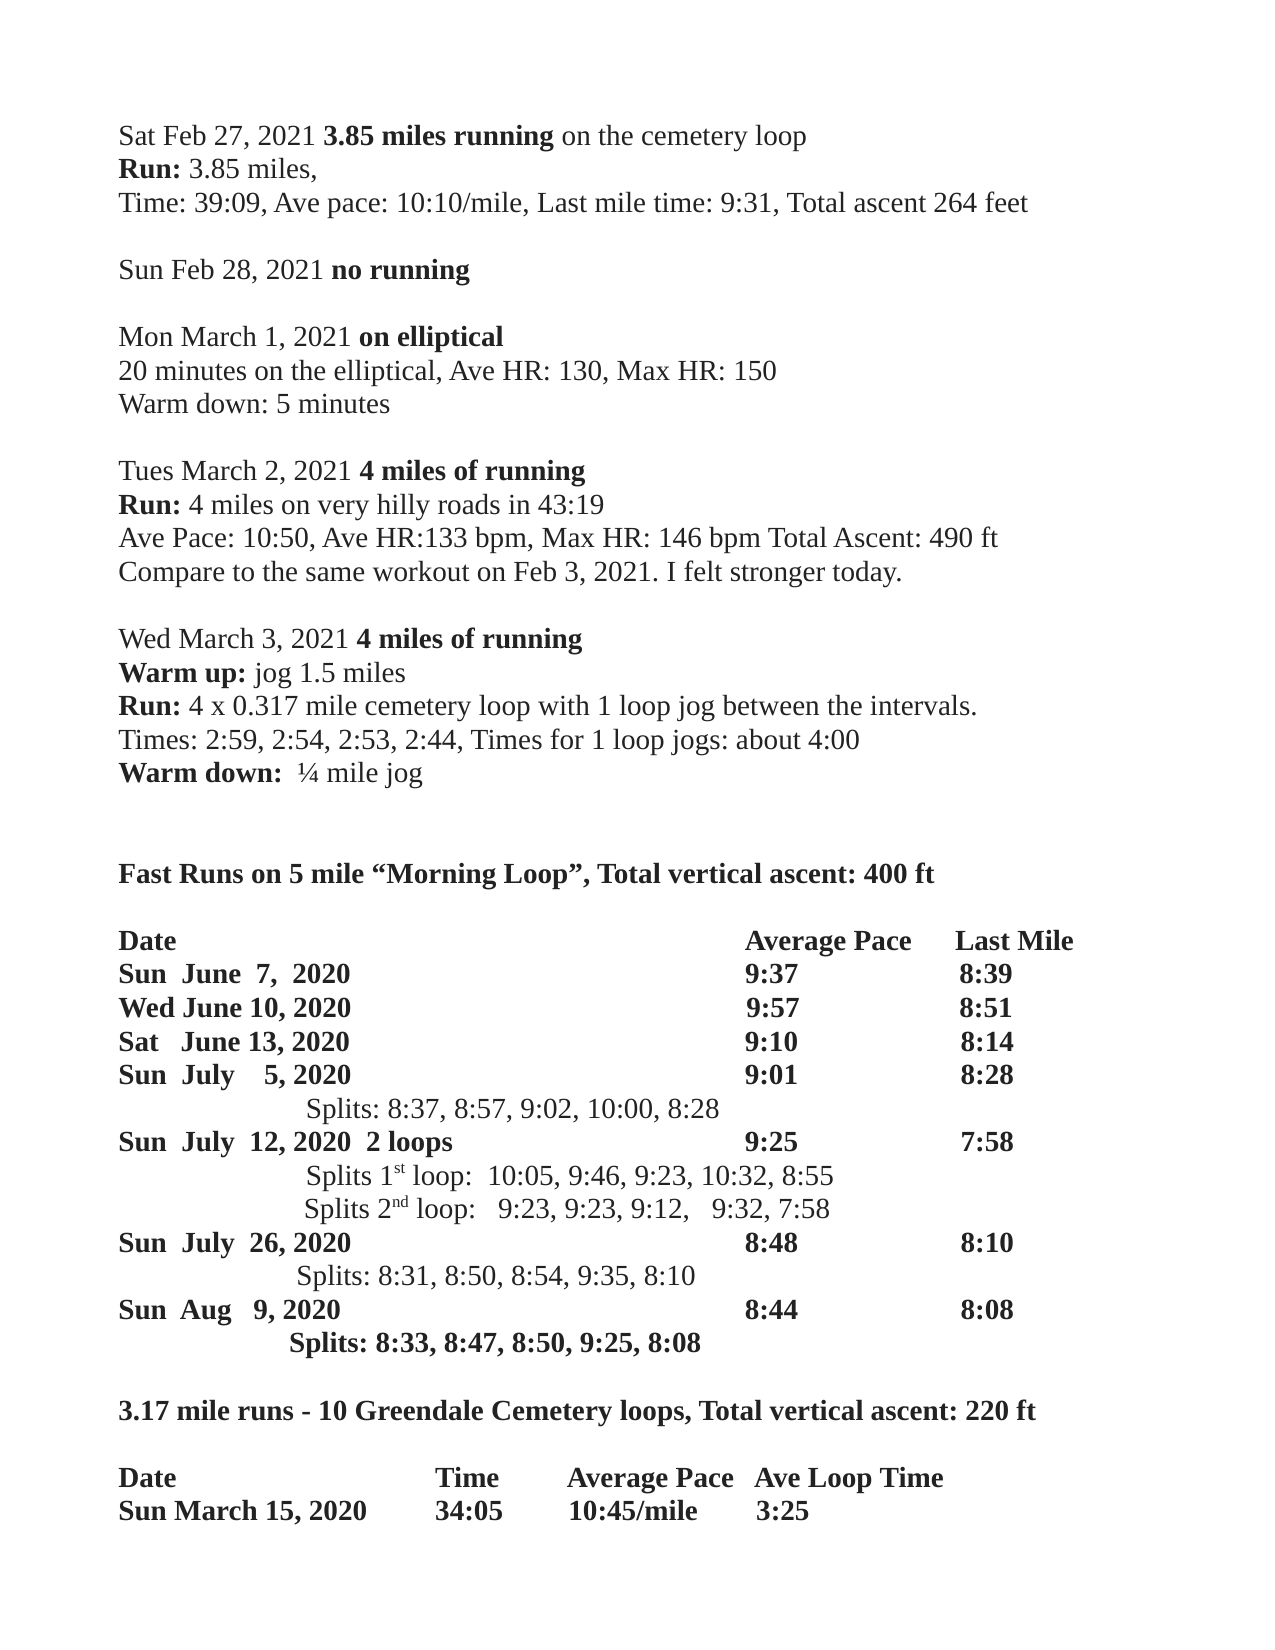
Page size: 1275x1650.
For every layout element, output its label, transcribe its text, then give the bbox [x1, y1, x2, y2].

text Date Average Pace Last Mile [118, 923, 1161, 957]
text Fast Runs on 5 mile “Morning Loop”, Total vertical ascent: 400 ft [118, 856, 1161, 889]
text Sat Feb 27, 2021 3.85 miles running on the cemetery loop [118, 118, 1161, 152]
text Sun Feb 28, 2021 no running [118, 252, 1161, 286]
text Wed March 3, 2021 4 miles of running [118, 621, 1161, 655]
text Times: 2:59, 2:54, 2:53, 2:44, Times for 1 loop jogs: about 4:00 [118, 722, 1161, 755]
text 20 minutes on the elliptical, Ave HR: 130, Max HR: 150 [118, 353, 1161, 386]
text Run: 4 miles on very hilly roads in 43:19 [118, 487, 1161, 521]
text Tues March 2, 2021 4 miles of running [118, 453, 1161, 487]
text Sun Aug 9, 2020 8:44 8:08 Splits: 8:33, 8:47, 8:50, 9:25, 8:08 [118, 1292, 1161, 1359]
text Run: 4 x 0.317 mile cemetery loop with 1 loop jog between the intervals. [118, 688, 1161, 722]
text Sun June 7, 2020 9:37 8:39 [118, 957, 1161, 990]
text Sat June 13, 2020 9:10 8:14 Sun July 5, 2020 9:01 8:28 Splits: 8:37, 8:57, 9:02, 10:00, 8:28 Sun July 12, 2020 2 loops 9:25 7:58 Splits 1st loop: 10:05, 9:46, 9:23, 10:32, 8:55 [118, 1024, 1161, 1191]
text Time: 39:09, Ave pace: 10:10/mile, Last mile time: 9:31, Total ascent 264 feet [118, 185, 1161, 219]
text Compare to the same workout on Feb 3, 2021. I felt stronger today. [118, 554, 1161, 588]
text Date Time Average Pace Ave Loop Time [118, 1460, 1161, 1493]
text Mon March 1, 2021 on elliptical [118, 319, 1161, 353]
text Ave Pace: 10:50, Ave HR:133 bpm, Max HR: 146 bpm Total Ascent: 490 ft [118, 521, 1161, 554]
text Splits 2nd loop: 9:23, 9:23, 9:12, 9:32, 7:58 [118, 1191, 1161, 1225]
list 3.17 mile runs - 10 Greendale Cemetery loops, Total vertical ascent: 220 ft [118, 1393, 1161, 1426]
text Sun July 26, 2020 8:48 8:10 Splits: 8:31, 8:50, 8:54, 9:35, 8:10 [118, 1225, 1161, 1292]
text Warm up: jog 1.5 miles [118, 655, 1161, 688]
text Warm down: 5 minutes [118, 386, 1161, 420]
text Warm down: ¼ mile jog [118, 755, 1161, 789]
text Sun March 15, 2020 34:05 10:45/mile 3:25 [118, 1493, 1161, 1527]
text Run: 3.85 miles, [118, 152, 1161, 185]
text Wed June 10, 2020 9:57 8:51 [118, 990, 1161, 1024]
